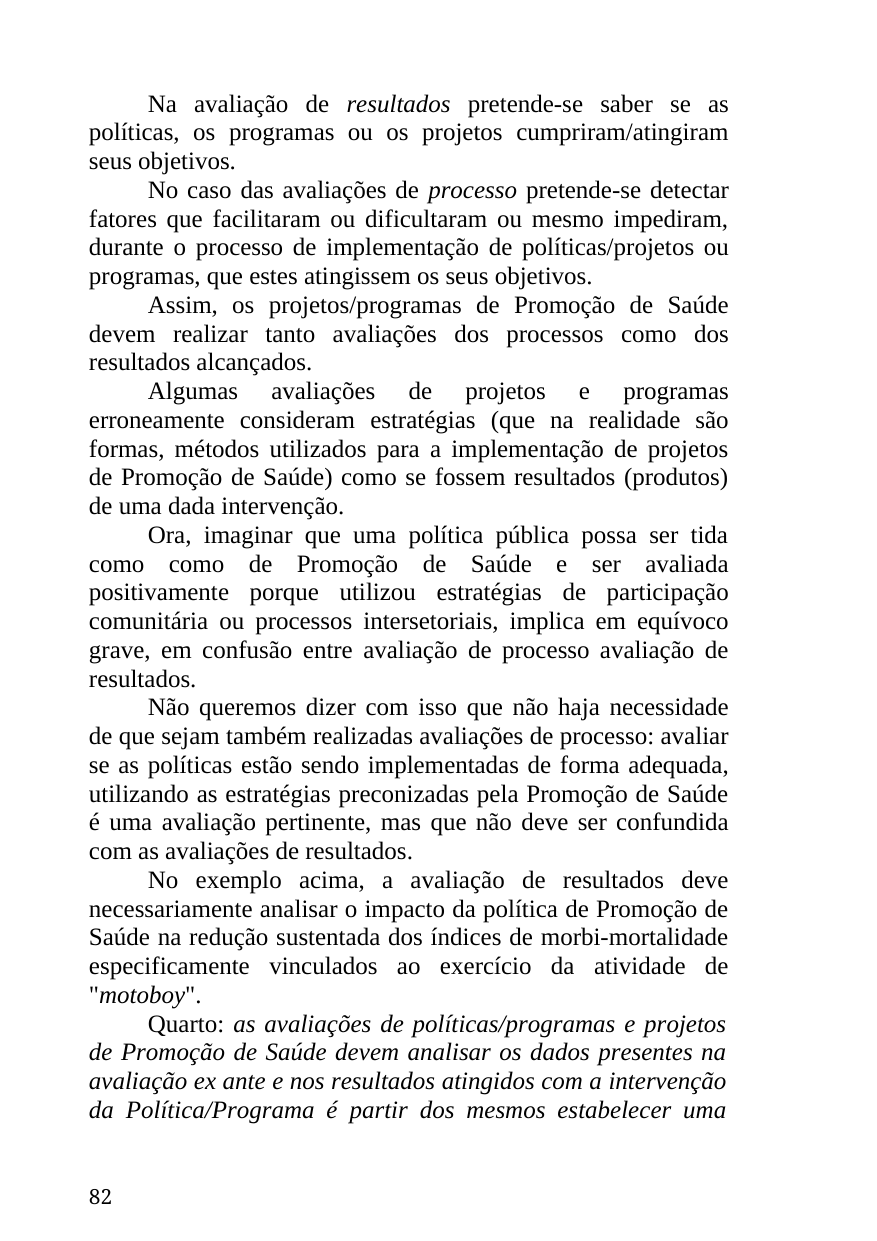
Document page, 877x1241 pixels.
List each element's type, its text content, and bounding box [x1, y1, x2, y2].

text Quarto: as avaliações de políticas/programas e projetos de Promoção de Saúde devem analisar os dados presentes na avaliação ex ante e nos resultados atingidos com a intervenção da Política/Programa é partir dos mesmos estabelecer uma [89, 1009, 729, 1124]
text No caso das avaliações de processo pretende-se detectar fatores que facilitaram ou dificultaram ou mesmo impediram, durante o processo de implementação de políticas/projetos ou programas, que estes atingissem os seus objetivos. [89, 175, 729, 290]
text Ora, imaginar que uma política pública possa ser tida como como de Promoção de Saúde e ser avaliada positivamente porque utilizou estratégias de participação comunitária ou processos intersetoriais, implica em equívoco grave, em confusão entre avaliação de processo avaliação de resultados. [89, 520, 729, 692]
text Não queremos dizer com isso que não haja necessidade de que sejam também realizadas avaliações de processo: avaliar se as políticas estão sendo implementadas de forma adequada, utilizando as estratégias preconizadas pela Promoção de Saúde é uma avaliação pertinente, mas que não deve ser confundida com as avaliações de resultados. [89, 692, 729, 865]
text No exemplo acima, a avaliação de resultados deve necessaria­mente analisar o impacto da política de Promoção de Saúde na redução sustentada dos índices de morbi-mortalidade especificamente vinculados ao exercício da atividade de "motoboy". [89, 865, 729, 1009]
text Algumas avaliações de projetos e programas erroneamente consideram estratégias (que na realidade são formas, métodos utilizados para a implementação de projetos de Promoção de Saúde) como se fossem resultados (produtos) de uma dada intervenção. [89, 376, 729, 520]
text Assim, os projetos/programas de Promoção de Saúde devem realizar tanto avaliações dos processos como dos resultados alcançados. [89, 290, 729, 376]
text Na avaliação de resultados pretende-se saber se as políticas, os programas ou os projetos cumpriram/atingiram seus objetivos. [89, 89, 729, 175]
